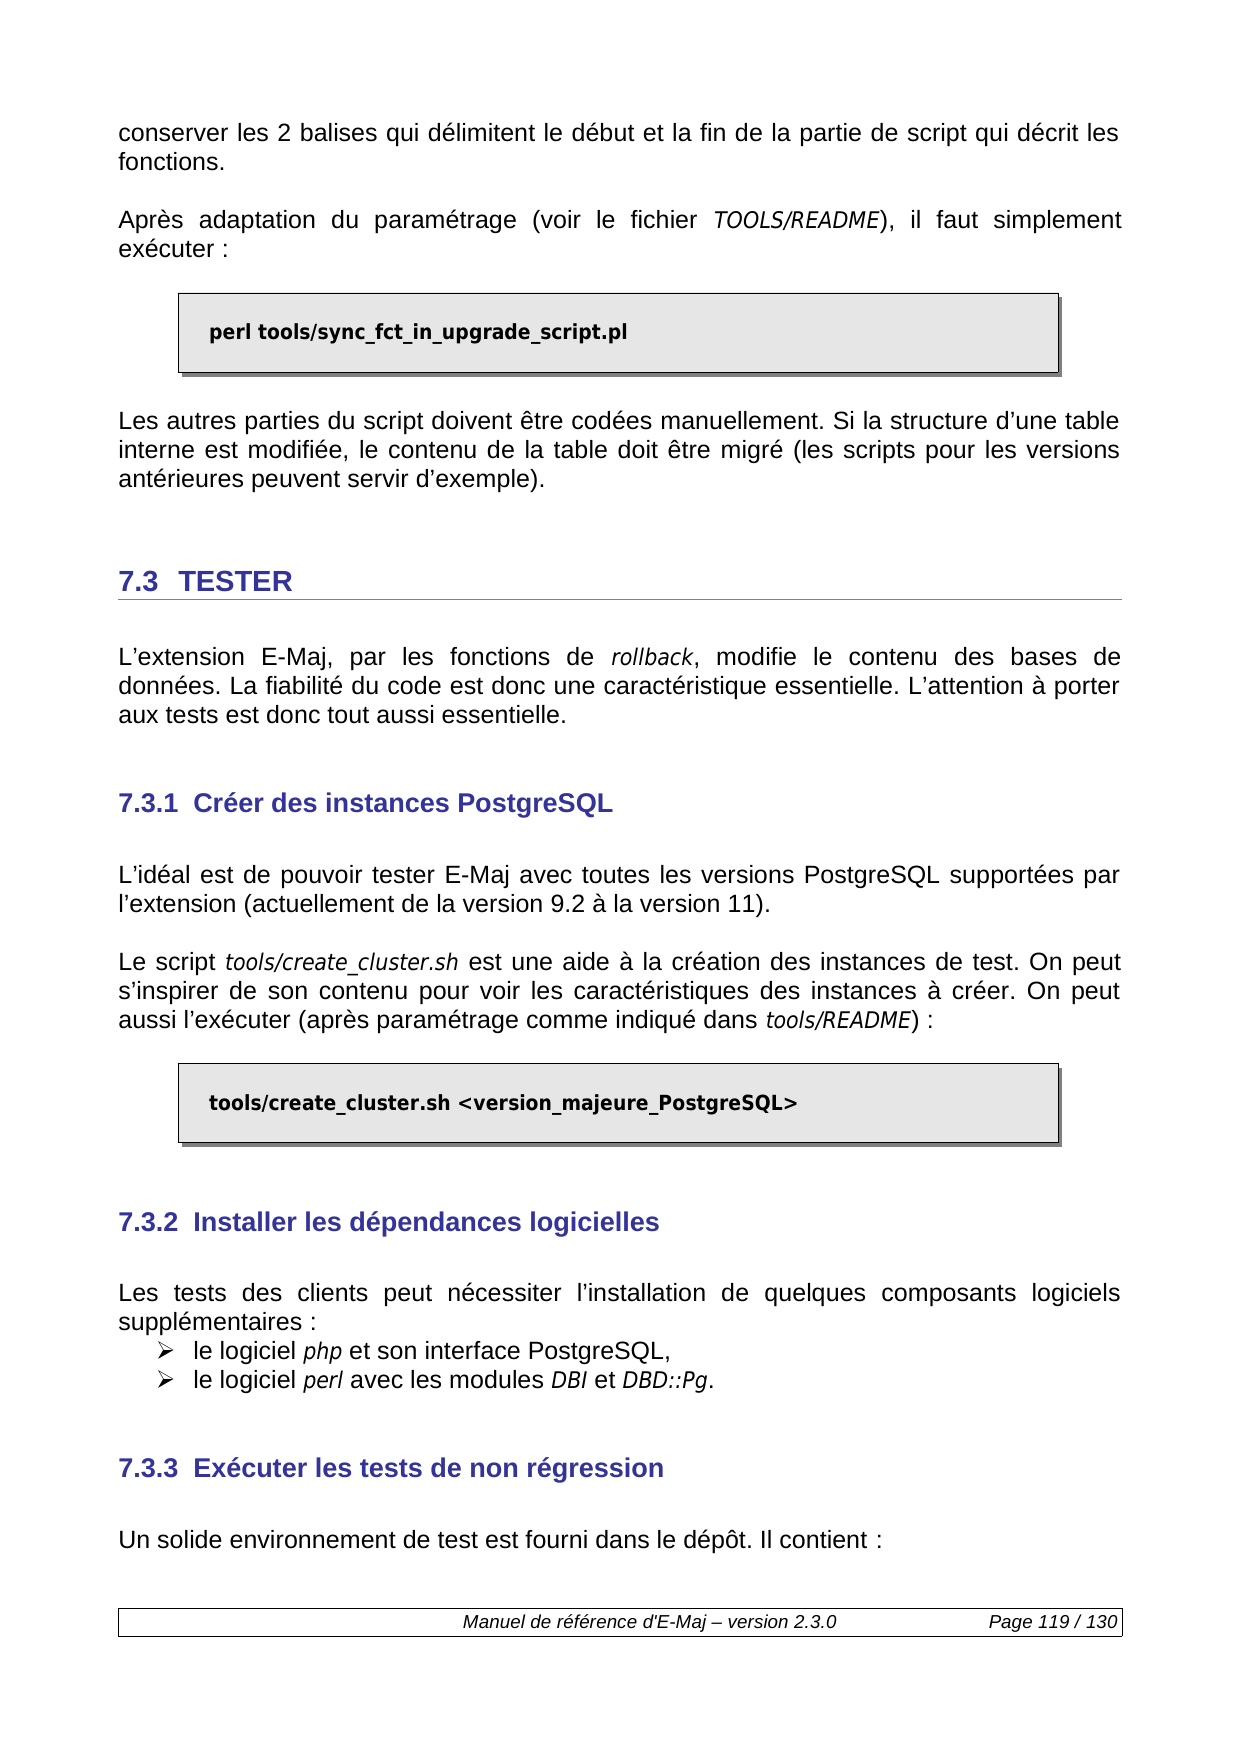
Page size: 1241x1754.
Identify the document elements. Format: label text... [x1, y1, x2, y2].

subtitle Exécuter les tests de non régression [118, 1452, 1122, 1483]
text tools/create_cluster.sh <version_majeure_PostgreSQL> [179, 1088, 1058, 1112]
subtitle Installer les dépendances logicielles [118, 1205, 1122, 1236]
text L’extension E-Maj, par les fonctions de rollback, modifie le contenu des bases de données. La fiabilité du code est donc une caractéristique essentielle. L’attention à porter aux tests est donc tout aussi essentielle. [118, 642, 1122, 729]
text Le script tools/create_cluster.sh est une aide à la création des instances de test. On peut s’inspirer de son contenu pour voir les caractéristiques des instances à créer. On peut aussi l’exécuter (après paramétrage comme indiqué dans tools/README) : [118, 947, 1122, 1034]
text Les tests des clients peut nécessiter l’installation de quelques composants logiciels supplémentaires : [118, 1278, 1122, 1336]
subtitle Créer des instances PostgreSQL [118, 787, 1122, 818]
subtitle Tester [118, 563, 1122, 599]
text Les autres parties du script doivent être codées manuellement. Si la structure d’une table interne est modifiée, le contenu de la table doit être migré (les scripts pour les versions antérieures peuvent servir d’exemple). [118, 406, 1122, 493]
text Après adaptation du paramétrage (voir le fichier TOOLS/README), il faut simplement exécuter : [118, 205, 1122, 263]
text L’idéal est de pouvoir tester E-Maj avec toutes les versions PostgreSQL supportées par l’extension (actuellement de la version 9.2 à la version 11). [118, 860, 1122, 918]
list le logiciel php et son interface PostgreSQL, [156, 1336, 1122, 1365]
text Un solide environnement de test est fourni dans le dépôt. Il contient : [118, 1525, 1122, 1554]
list le logiciel perl avec les modules DBI et DBD::Pg. [156, 1365, 1122, 1394]
text perl tools/sync_fct_in_upgrade_script.pl [179, 317, 1058, 341]
text conserver les 2 balises qui délimitent le début et la fin de la partie de script qui décrit les fonctions. [118, 118, 1122, 176]
